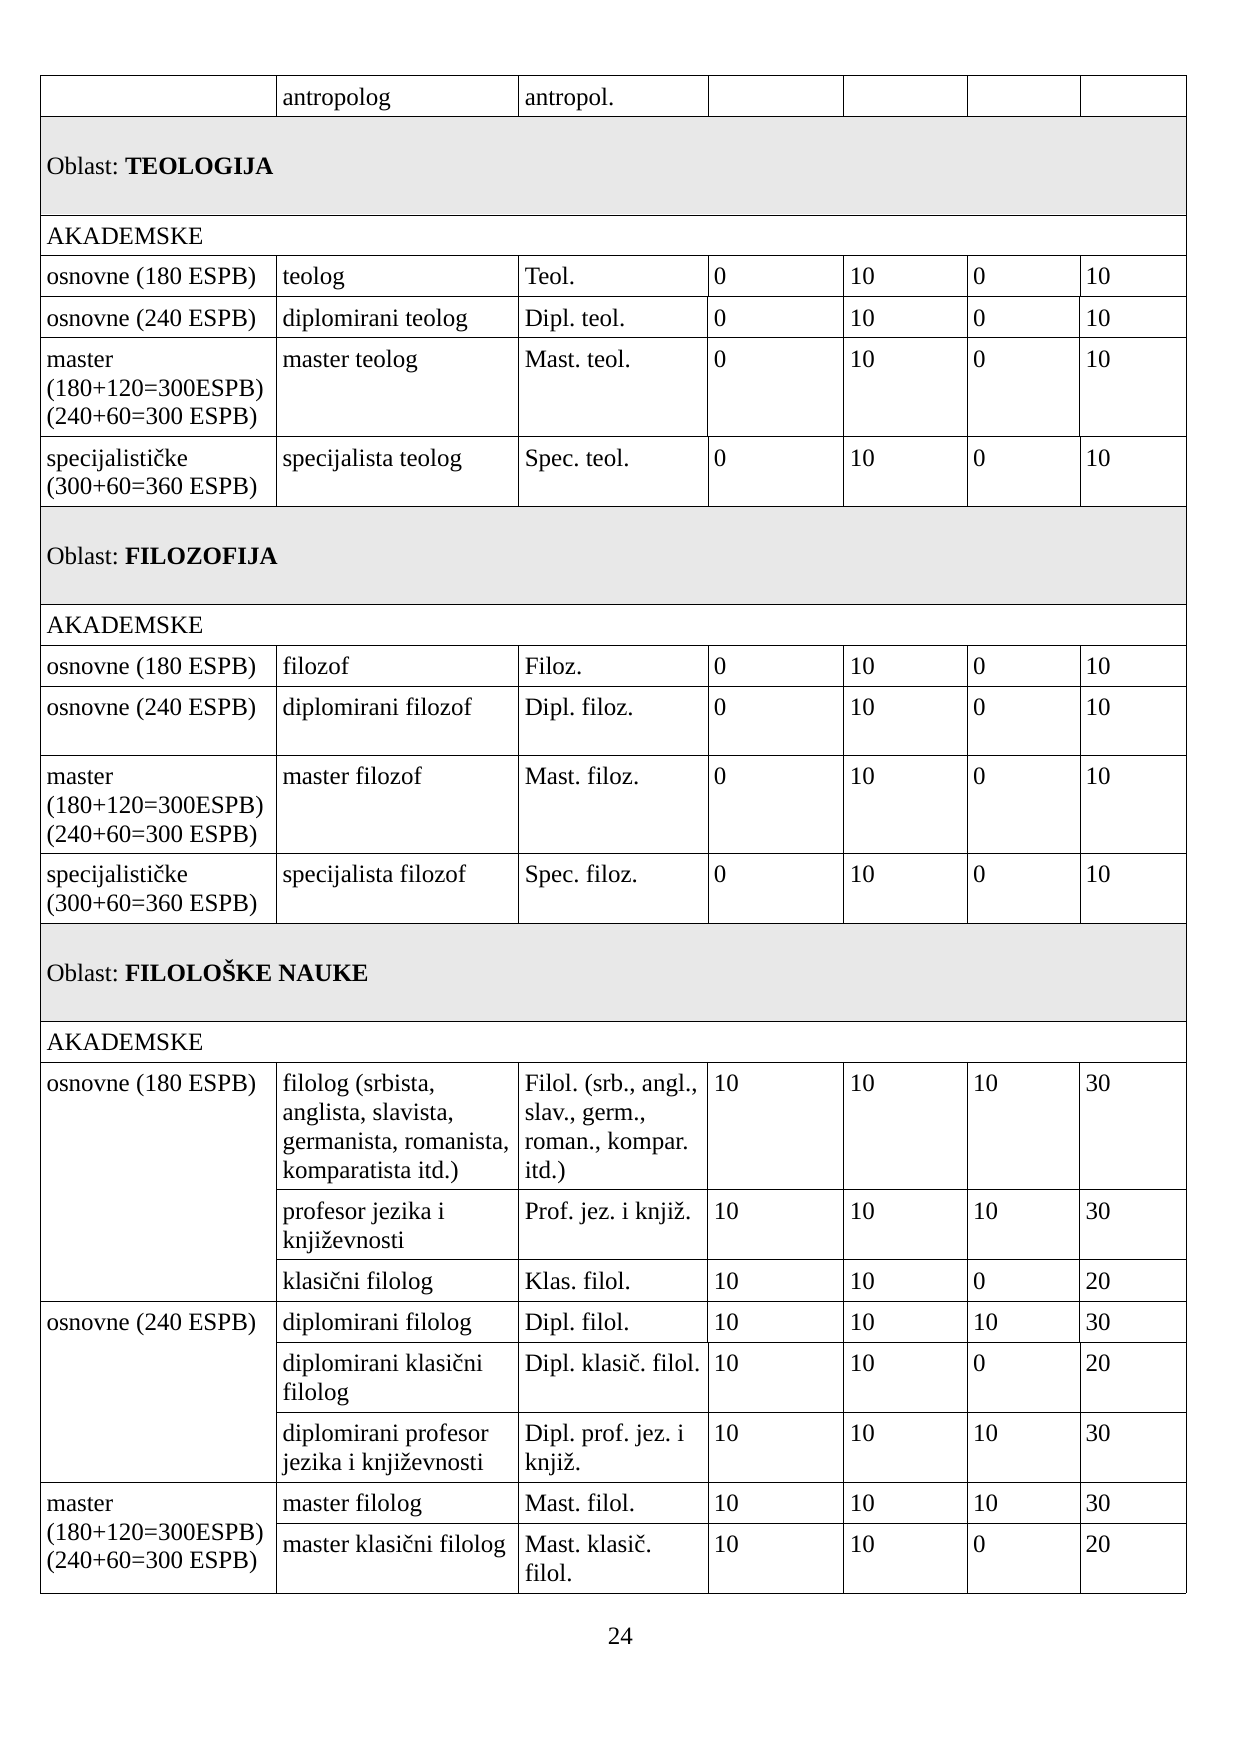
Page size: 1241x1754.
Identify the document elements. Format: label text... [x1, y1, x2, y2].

table_cell 10 [968, 1063, 1079, 1189]
table_cell Mast. klasič. filol. [519, 1524, 708, 1592]
table_cell 10 [844, 1343, 967, 1412]
table_cell master filozof [277, 756, 518, 853]
table_cell 0 [968, 437, 1080, 506]
table_cell 0 [709, 256, 843, 296]
table_cell 0 [968, 1524, 1080, 1592]
table_cell 20 [1081, 1524, 1186, 1592]
table_cell 0 [709, 646, 843, 686]
table_cell [968, 76, 1080, 116]
table_cell osnovne (240 ESPB) [41, 687, 276, 755]
table_cell 0 [968, 756, 1080, 853]
table_cell 0 [968, 338, 1079, 436]
table_cell master filolog [277, 1483, 518, 1522]
table_cell specijalističke (300+60=360 ESPB) [41, 854, 276, 923]
table_cell 10 [709, 1343, 843, 1412]
table_cell filolog (srbista, anglista, slavista, germanista, romanista, komparatista itd.) [277, 1063, 518, 1189]
table_cell master teolog [277, 338, 518, 436]
table_cell specijalista filozof [277, 854, 518, 923]
table_cell AKADEMSKE [41, 1022, 1186, 1062]
table_cell Filoz. [519, 646, 708, 686]
table_cell Spec. teol. [519, 437, 708, 506]
table_cell diplomirani klasični filolog [277, 1343, 518, 1412]
table_cell 10 [844, 756, 967, 853]
table_cell 10 [844, 687, 967, 755]
table_cell 0 [968, 1260, 1079, 1301]
table_cell 10 [844, 437, 967, 506]
table_cell 20 [1081, 1343, 1186, 1412]
table_cell Prof. jez. i knjiž. [519, 1190, 707, 1259]
table_cell 0 [968, 297, 1079, 337]
table_cell [844, 76, 967, 116]
table_cell 10 [844, 646, 967, 686]
table_cell osnovne (180 ESPB) [41, 256, 276, 296]
table_cell osnovne (240 ESPB) [41, 1302, 276, 1482]
table_cell AKADEMSKE [41, 605, 1186, 645]
table_cell 0 [968, 256, 1080, 296]
table_cell 10 [709, 1524, 843, 1592]
table_cell master (180+120=300ESPB) (240+60=300 ESPB) [41, 756, 276, 853]
table_cell 10 [968, 1483, 1080, 1522]
table_cell 10 [1081, 687, 1186, 755]
table_cell 0 [709, 756, 843, 853]
table_cell 10 [1081, 256, 1186, 296]
table_cell Dipl. filoz. [519, 687, 708, 755]
table_cell Mast. filol. [519, 1483, 708, 1522]
table_cell master (180+120=300ESPB) (240+60=300 ESPB) [41, 1483, 276, 1592]
table_cell 10 [708, 1260, 843, 1301]
table_cell Oblast: TEOLOGIJA [41, 117, 1186, 214]
table_cell Oblast: FILOZOFIJA [41, 507, 1186, 604]
table_cell AKADEMSKE [41, 216, 1186, 255]
table_cell master (180+120=300ESPB) (240+60=300 ESPB) [41, 338, 276, 436]
table_cell 10 [844, 1302, 967, 1342]
table_cell Spec. filoz. [519, 854, 708, 923]
table_cell 10 [968, 1190, 1079, 1259]
table_cell 0 [709, 687, 843, 755]
table_cell 0 [968, 854, 1080, 923]
table_cell [709, 76, 843, 116]
table_cell 10 [844, 1063, 967, 1189]
table_cell 10 [708, 1190, 843, 1259]
table_cell Mast. teol. [519, 338, 707, 436]
table_cell 10 [844, 1413, 967, 1482]
table_cell [1081, 76, 1186, 116]
table_cell osnovne (180 ESPB) [41, 1063, 276, 1301]
table_cell 30 [1080, 1190, 1186, 1259]
table_cell 10 [709, 1413, 843, 1482]
table_cell Dipl. prof. jez. i knjiž. [519, 1413, 708, 1482]
table_cell 30 [1081, 1483, 1186, 1522]
table_cell - antropolog [277, 76, 518, 116]
table_cell 10 [1081, 854, 1186, 923]
table_cell 0 [968, 1343, 1080, 1412]
table_cell 0 [708, 338, 843, 436]
table_cell master klasični filolog [277, 1524, 518, 1592]
table_cell diplomirani profesor jezika i književnosti [277, 1413, 518, 1482]
table_cell teolog [277, 256, 518, 296]
table_cell Dipl. filol. [519, 1302, 707, 1342]
table_cell 10 [844, 1190, 967, 1259]
table_cell Teol. [519, 256, 708, 296]
table_cell diplomirani teolog [277, 297, 518, 337]
table_cell 10 [844, 338, 967, 436]
table_cell klasični filolog [277, 1260, 518, 1301]
table_cell 10 [1080, 338, 1186, 436]
table_cell 30 [1080, 1302, 1186, 1342]
table_cell 10 [968, 1413, 1080, 1482]
table_cell 10 [709, 1483, 843, 1522]
table_cell 0 [968, 687, 1080, 755]
table_cell 0 [709, 854, 843, 923]
table_cell 10 [844, 1483, 967, 1522]
table_cell specijalističke (300+60=360 ESPB) [41, 437, 276, 506]
table_cell diplomirani filolog [277, 1302, 518, 1342]
table_cell Dipl. teol. [519, 297, 707, 337]
table_cell 10 [1080, 297, 1186, 337]
table_cell 10 [844, 297, 967, 337]
table_cell Filol. (srb., angl., slav., germ., roman., kompar. itd.) [519, 1063, 707, 1189]
table_cell 30 [1081, 1413, 1186, 1482]
table_cell 10 [1081, 756, 1186, 853]
table_cell filozof [277, 646, 518, 686]
table_cell Klas. filol. [519, 1260, 707, 1301]
table_cell 0 [968, 646, 1080, 686]
table_cell [41, 76, 276, 116]
table_cell 30 [1080, 1063, 1186, 1189]
table_cell 10 [844, 256, 967, 296]
table_cell osnovne (240 ESPB) [41, 297, 276, 337]
table_cell 10 [1081, 646, 1186, 686]
table_cell specijalista teolog [277, 437, 518, 506]
table_cell profesor jezika i književnosti [277, 1190, 518, 1259]
table_cell 20 [1080, 1260, 1186, 1301]
table_cell 0 [708, 297, 843, 337]
table_cell - antropol. [519, 76, 708, 116]
table_cell 10 [968, 1302, 1079, 1342]
table_cell 10 [708, 1063, 843, 1189]
table_cell Dipl. klasič. filol. [519, 1343, 708, 1412]
table_cell osnovne (180 ESPB) [41, 646, 276, 686]
table_cell 10 [844, 854, 967, 923]
table_cell 10 [708, 1302, 843, 1342]
table_cell Oblast: FILOLOŠKE NAUKE [41, 924, 1186, 1021]
table_cell 10 [1081, 437, 1186, 506]
table_cell diplomirani filozof [277, 687, 518, 755]
table_cell 10 [844, 1260, 967, 1301]
table_cell 10 [844, 1524, 967, 1592]
table_cell 0 [709, 437, 843, 506]
table_cell Mast. filoz. [519, 756, 708, 853]
